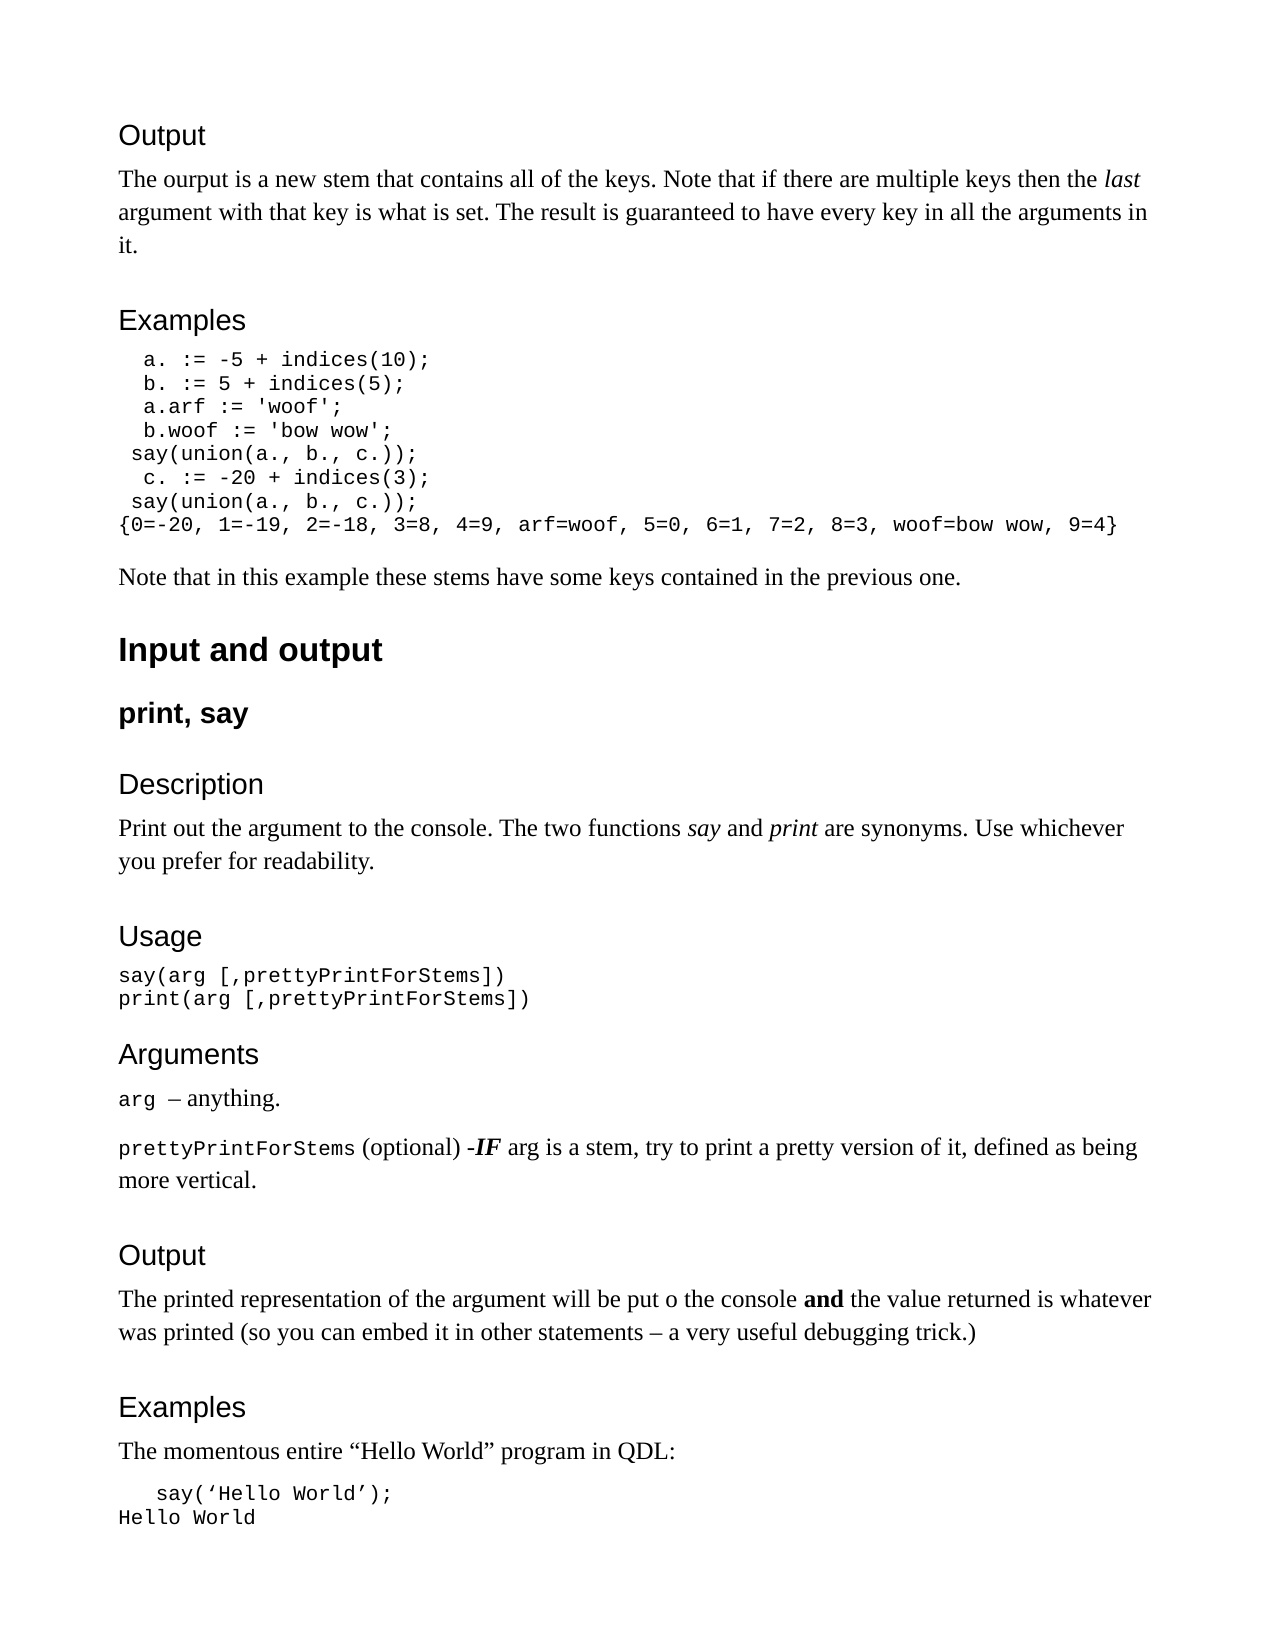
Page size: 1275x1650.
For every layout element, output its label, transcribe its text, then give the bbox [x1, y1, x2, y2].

subtitle Description [118, 767, 1157, 801]
subtitle Usage [118, 919, 1157, 952]
text say(‘Hello World’); [118, 1483, 1157, 1507]
text print(arg [,prettyPrintForStems]) [118, 988, 1157, 1012]
text c. := -20 + indices(3); [118, 467, 1157, 491]
text The momentous entire “Hello World” program in QDL: [118, 1436, 1157, 1464]
subtitle print, say [118, 696, 1157, 729]
text Print out the argument to the console. The two functions say and print are synonyms. Use whichever you prefer for readability. [118, 813, 1157, 875]
text b. := 5 + indices(5); [118, 372, 1157, 396]
text a. := -5 + indices(10); [118, 349, 1157, 372]
text The printed representation of the argument will be put o the console and the value returned is whatever was printed (so you can embed it in other statements – a very useful debugging trick.) [118, 1284, 1157, 1346]
text say(arg [,prettyPrintForStems]) [118, 965, 1157, 988]
text b.woof := 'bow wow'; [118, 420, 1157, 443]
subtitle Output [118, 118, 1157, 152]
subtitle Arguments [118, 1037, 1157, 1071]
text Hello World [118, 1507, 1157, 1531]
text say(union(a., b., c.)); [118, 443, 1157, 467]
text prettyPrintForStems (optional) -IF arg is a stem, try to print a pretty version of it, defined as being more vertical. [118, 1132, 1157, 1194]
subtitle Output [118, 1238, 1157, 1272]
text say(union(a., b., c.)); [118, 491, 1157, 514]
text The ourput is a new stem that contains all of the keys. Note that if there are multiple keys then the last argument with that key is what is set. The result is guaranteed to have every key in all the arguments in it. [118, 164, 1157, 259]
text Note that in this example these stems have some keys contained in the previous one. [118, 562, 1157, 590]
subtitle Examples [118, 1390, 1157, 1423]
text {0=-20, 1=-19, 2=-18, 3=8, 4=9, arf=woof, 5=0, 6=1, 7=2, 8=3, woof=bow wow, 9=4} [118, 514, 1157, 538]
text arg – anything. [118, 1083, 1157, 1113]
text a.arf := 'woof'; [118, 396, 1157, 420]
subtitle Examples [118, 303, 1157, 336]
subtitle Input and output [118, 630, 1157, 669]
